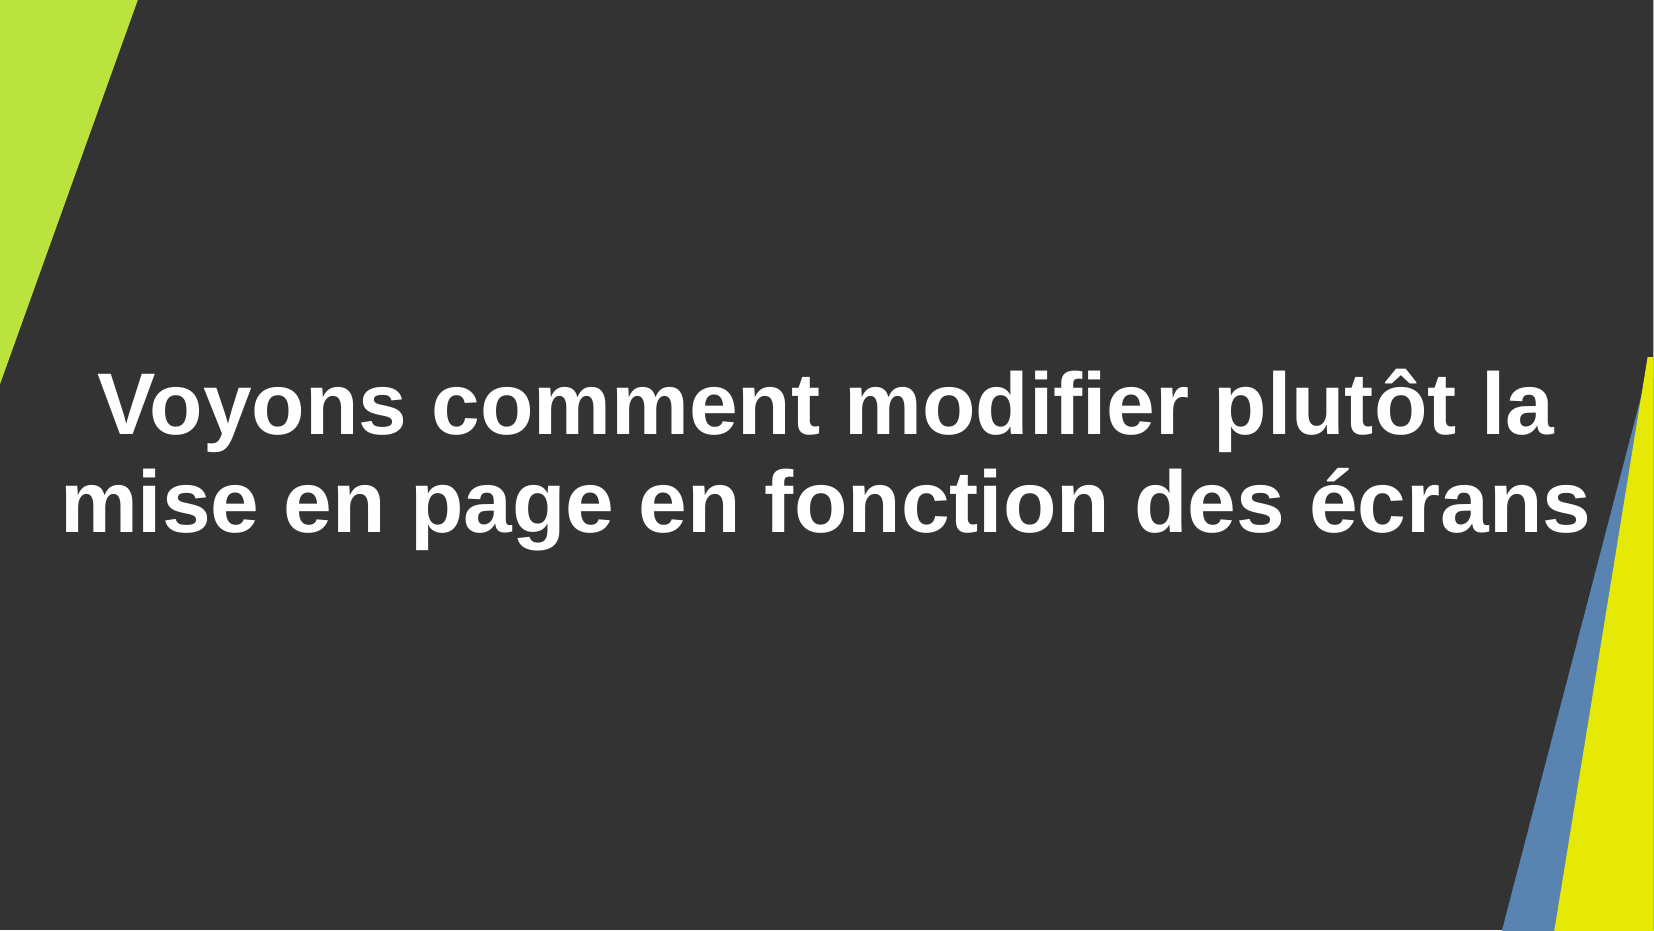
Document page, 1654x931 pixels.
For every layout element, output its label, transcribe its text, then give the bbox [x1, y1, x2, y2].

text_box [0, 0, 138, 385]
text_box [1501, 356, 1654, 931]
title Voyons comment modifier plutôt la mise en page en fonction des écrans [31, 355, 1622, 576]
